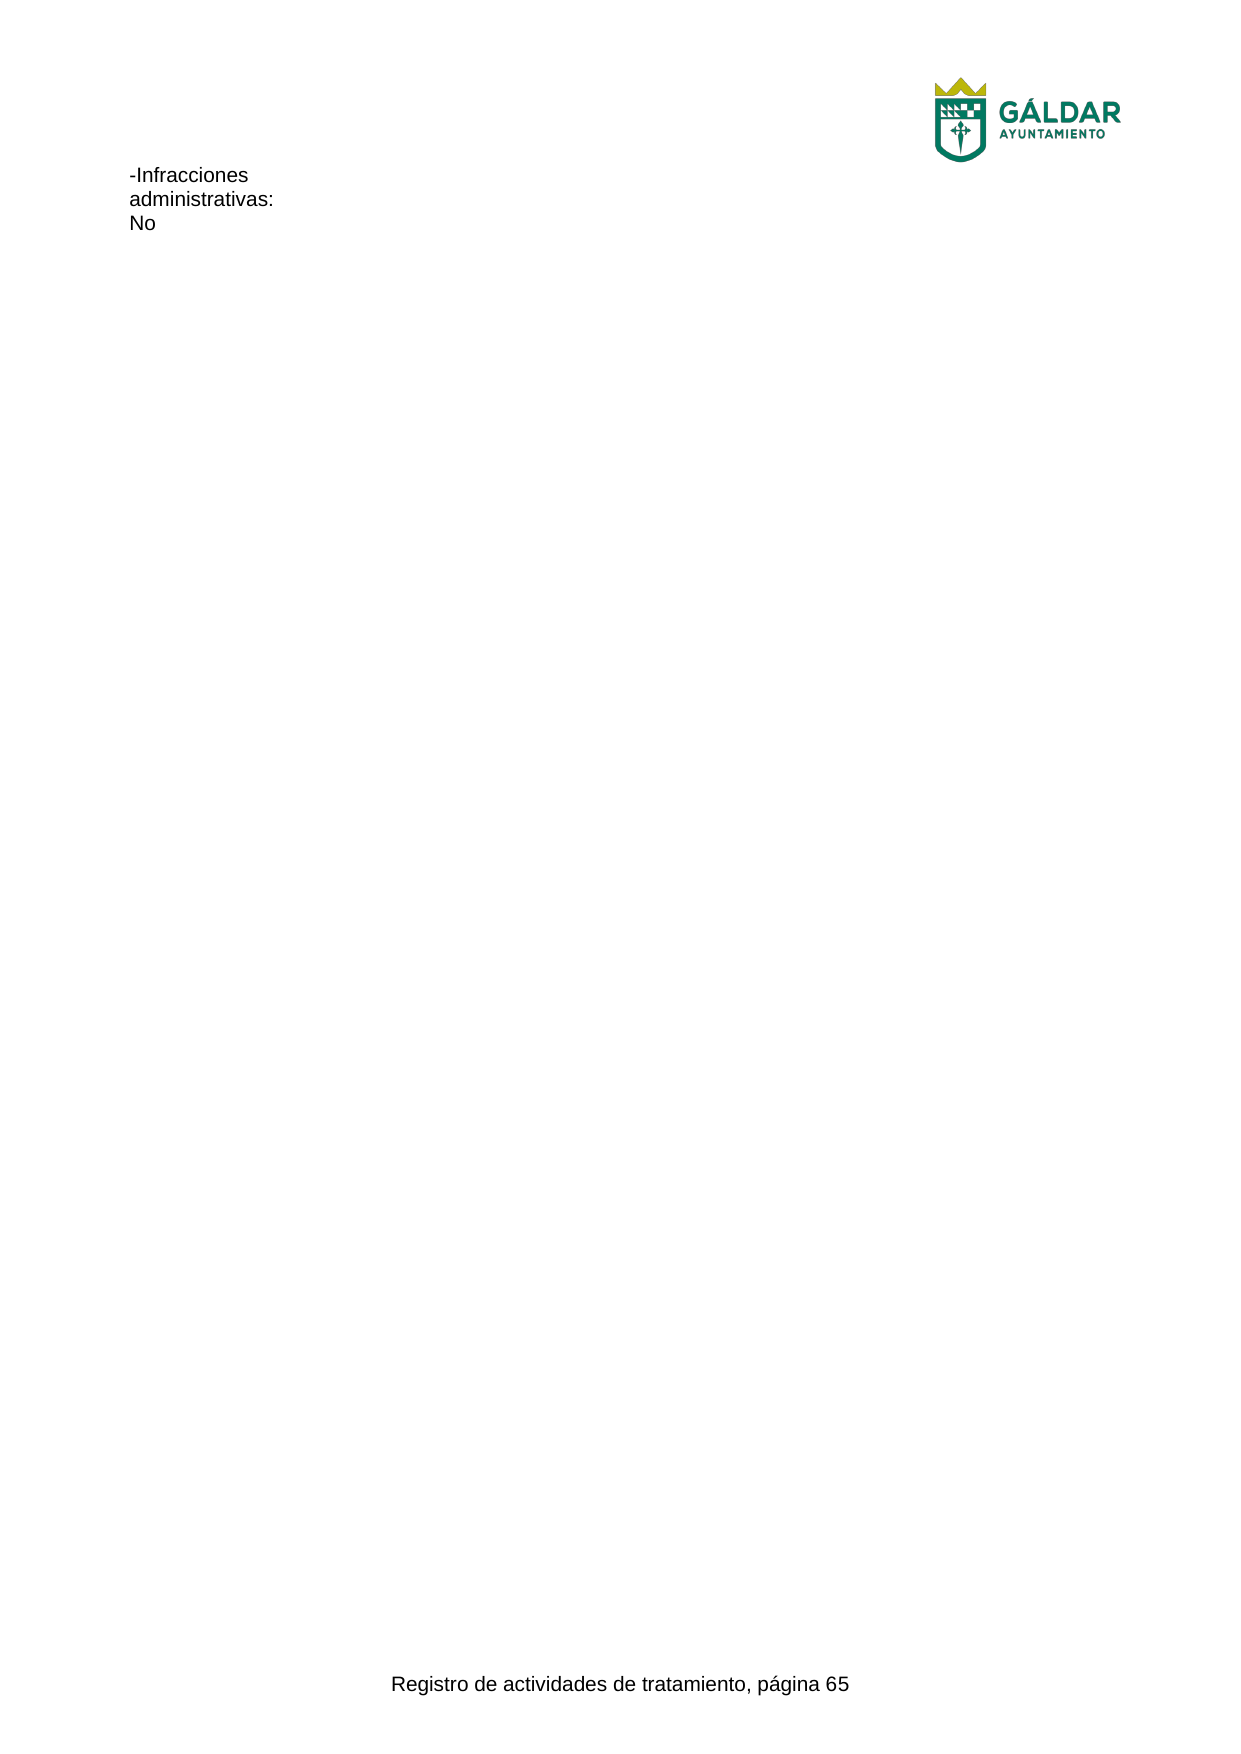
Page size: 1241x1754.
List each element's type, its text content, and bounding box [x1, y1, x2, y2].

text -Infracciones administrativas: No [129, 162, 300, 234]
picture [932, 75, 1122, 164]
